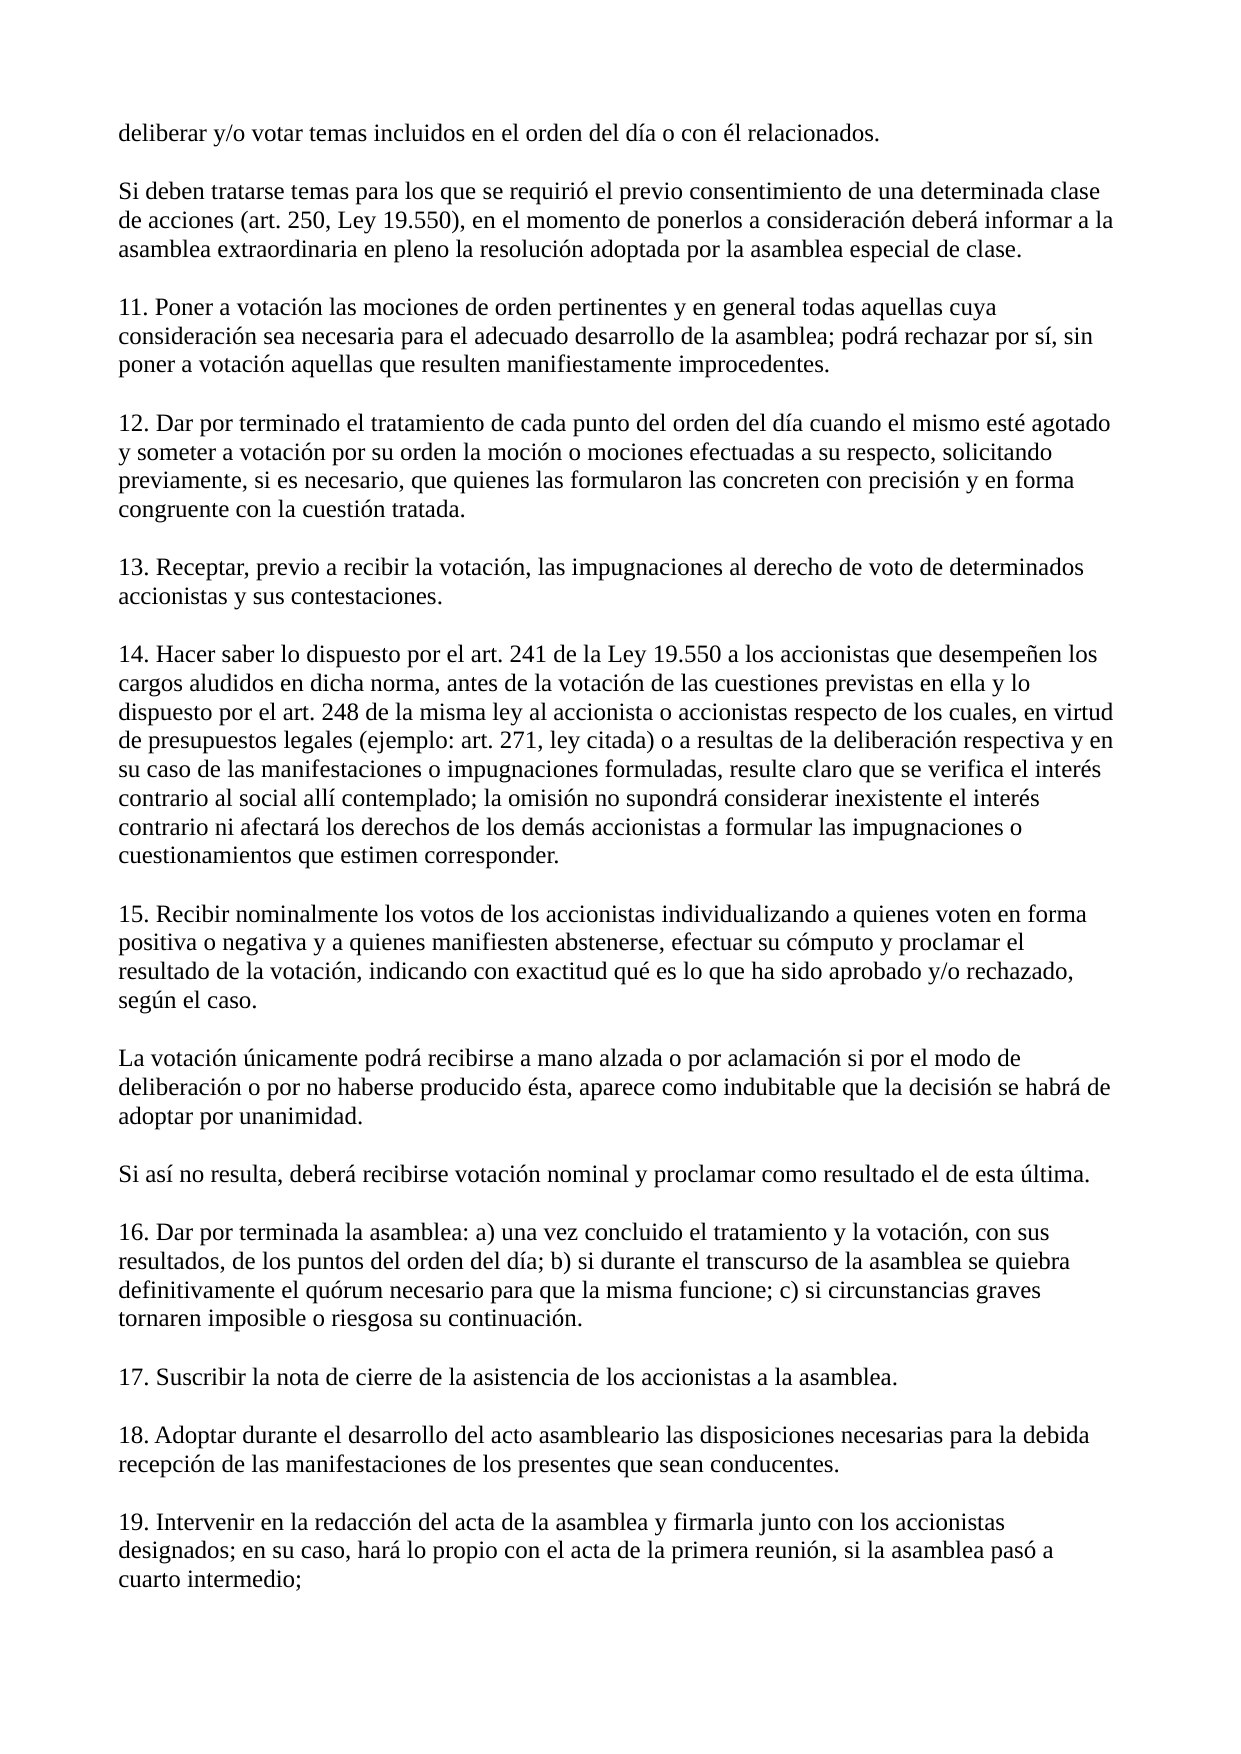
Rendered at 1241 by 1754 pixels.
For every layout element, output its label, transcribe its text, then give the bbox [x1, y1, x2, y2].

table_header deliberar y/o votar temas incluidos en el orden del día o con él relacionados. Si deben tratarse temas para los que se requirió el previo consentimiento de una determinada clase de acciones (art. 250, Ley 19.550), en el momento de ponerlos a consideración deberá informar a la asamblea extraordinaria en pleno la resolución adoptada por la asamblea especial de clase. 11. Poner a votación las mociones de orden pertinentes y en general todas aquellas cuya consideración sea necesaria para el adecuado desarrollo de la asamblea; podrá rechazar por sí, sin poner a votación aquellas que resulten manifiestamente improcedentes. 12. Dar por terminado el tratamiento de cada punto del orden del día cuando el mismo esté agotado y someter a votación por su orden la moción o mociones efectuadas a su respecto, solicitando previamente, si es necesario, que quienes las formularon las concreten con precisión y en forma congruente con la cuestión tratada. 13. Receptar, previo a recibir la votación, las impugnaciones al derecho de voto de determinados accionistas y sus contestaciones. 14. Hacer saber lo dispuesto por el art. 241 de la Ley 19.550 a los accionistas que desempeñen los cargos aludidos en dicha norma, antes de la votación de las cuestiones previstas en ella y lo dispuesto por el art. 248 de la misma ley al accionista o accionistas respecto de los cuales, en virtud de presupuestos legales (ejemplo: art. 271, ley citada) o a resultas de la deliberación respectiva y en su caso de las manifestaciones o impugnaciones formuladas, resulte claro que se verifica el interés contrario al social allí contemplado; la omisión no supondrá considerar inexistente el interés contrario ni afectará los derechos de los demás accionistas a formular las impugnaciones o cuestionamientos que estimen corresponder. 15. Recibir nominalmente los votos de los accionistas individualizando a quienes voten en forma positiva o negativa y a quienes manifiesten abstenerse, efectuar su cómputo y proclamar el resultado de la votación, indicando con exactitud qué es lo que ha sido aprobado y/o rechazado, según el caso. La votación únicamente podrá recibirse a mano alzada o por aclamación si por el modo de deliberación o por no haberse producido ésta, aparece como indubitable que la decisión se habrá de adoptar por unanimidad. Si así no resulta, deberá recibirse votación nominal y proclamar como resultado el de esta última. 16. Dar por terminada la asamblea: a) una vez concluido el tratamiento y la votación, con sus resultados, de los puntos del orden del día; b) si durante el transcurso de la asamblea se quiebra definitivamente el quórum necesario para que la misma funcione; c) si circunstancias graves tornaren imposible o riesgosa su continuación. 17. Suscribir la nota de cierre de la asistencia de los accionistas a la asamblea. 18. Adoptar durante el desarrollo del acto asambleario las disposiciones necesarias para la debida recepción de las manifestaciones de los presentes que sean conducentes. 19. Intervenir en la redacción del acta de la asamblea y firmarla junto con los accionistas designados; en su caso, hará lo propio con el acta de la primera reunión, si la asamblea pasó a cuarto intermedio; [118, 118, 1122, 1623]
